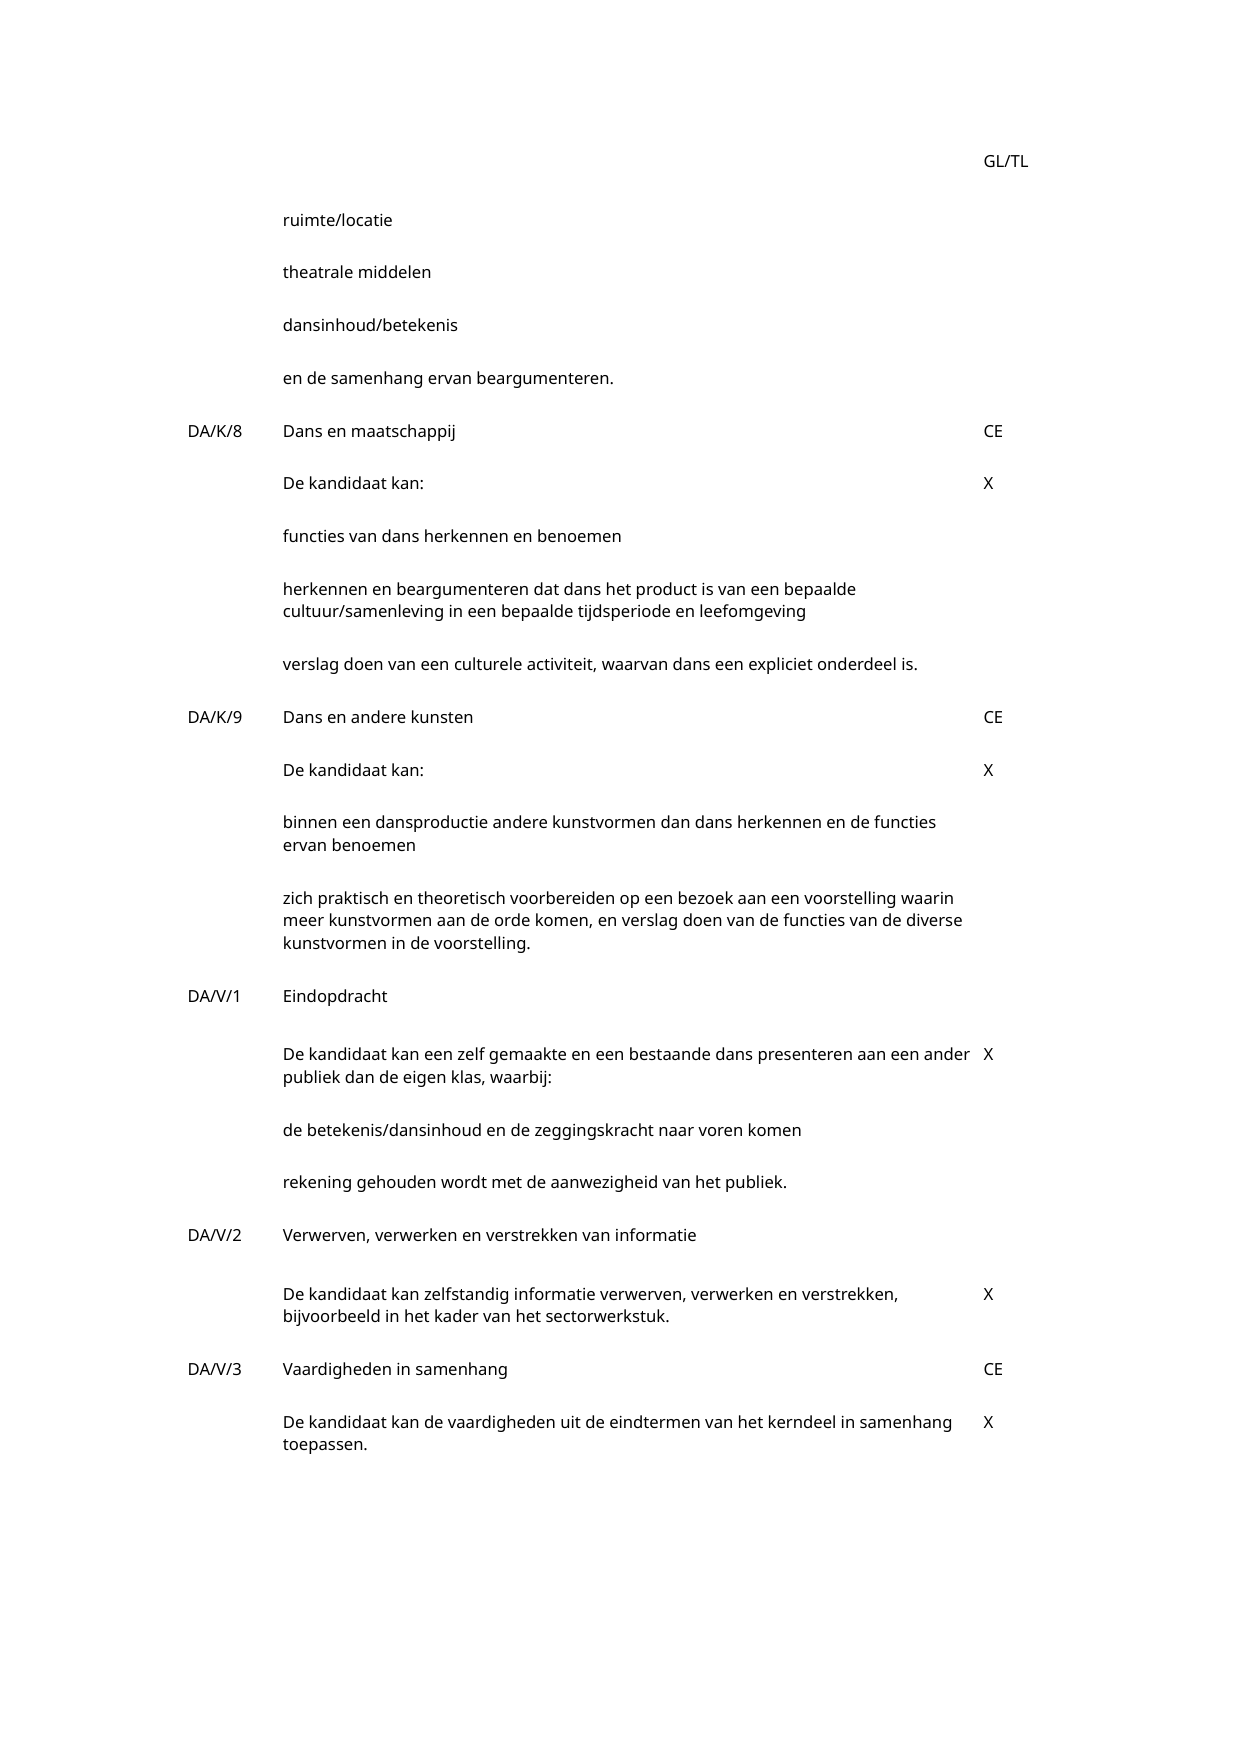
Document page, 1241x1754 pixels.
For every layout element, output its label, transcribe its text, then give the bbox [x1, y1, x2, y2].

table_cell De kandidaat kan zelfstandig informatie verwerven, verwerken en verstrekken, bijvoorbeeld in het kader van het sectorwerkstuk. [283, 1282, 983, 1358]
table_cell X [983, 1282, 1053, 1358]
table_cell Dans en andere kunsten [283, 706, 983, 758]
table_cell [188, 209, 283, 419]
table_cell CE [983, 419, 1053, 472]
table_cell DA/K/9 [188, 706, 283, 758]
table_cell X [983, 758, 1053, 984]
table_cell X [983, 1043, 1053, 1224]
table_cell DA/K/8 [188, 419, 283, 472]
table_cell [188, 758, 283, 984]
table_cell DA/V/1 [188, 985, 283, 1043]
table_cell De kandidaat kan de vaardigheden uit de eindtermen van het kerndeel in samenhang toepassen. [283, 1410, 983, 1486]
table_cell [188, 1410, 283, 1486]
table_cell De kandidaat kan: binnen een dansproductie andere kunstvormen dan dans herkennen en de functies ervan benoemen zich praktisch en theoretisch voorbereiden op een bezoek aan een voorstelling waarin meer kunstvormen aan de orde komen, en verslag doen van de functies van de diverse kunstvormen in de voorstelling. [283, 758, 983, 984]
table_header [283, 150, 983, 208]
table_cell De kandidaat kan een zelf gemaakte en een bestaande dans presenteren aan een ander publiek dan de eigen klas, waarbij: de betekenis/dansinhoud en de zeggingskracht naar voren komen rekening gehouden wordt met de aanwezigheid van het publiek. [283, 1043, 983, 1224]
table_cell [983, 209, 1053, 419]
table_cell DA/V/3 [188, 1358, 283, 1410]
table_cell Eindopdracht [283, 985, 983, 1043]
table_cell X [983, 1410, 1053, 1486]
table_cell CE [983, 1358, 1053, 1410]
table_cell [188, 1282, 283, 1358]
table_cell Verwerven, verwerken en verstrekken van informatie [283, 1224, 983, 1282]
table_cell [983, 985, 1053, 1043]
table_cell X [983, 472, 1053, 706]
table_cell Vaardigheden in samenhang [283, 1358, 983, 1410]
table_cell ruimte/locatie theatrale middelen dansinhoud/betekenis en de samenhang ervan beargumenteren. [283, 209, 983, 419]
table_cell Dans en maatschappij [283, 419, 983, 472]
table_cell DA/V/2 [188, 1224, 283, 1282]
table_header GL/TL [983, 150, 1053, 208]
table_cell [188, 472, 283, 706]
table_cell [188, 1043, 283, 1224]
table_header [188, 150, 283, 208]
table_cell [983, 1224, 1053, 1282]
table_cell CE [983, 706, 1053, 758]
table_cell De kandidaat kan: functies van dans herkennen en benoemen herkennen en beargumenteren dat dans het product is van een bepaalde cultuur/samenleving in een bepaalde tijdsperiode en leefomgeving verslag doen van een culturele activiteit, waarvan dans een expliciet onderdeel is. [283, 472, 983, 706]
